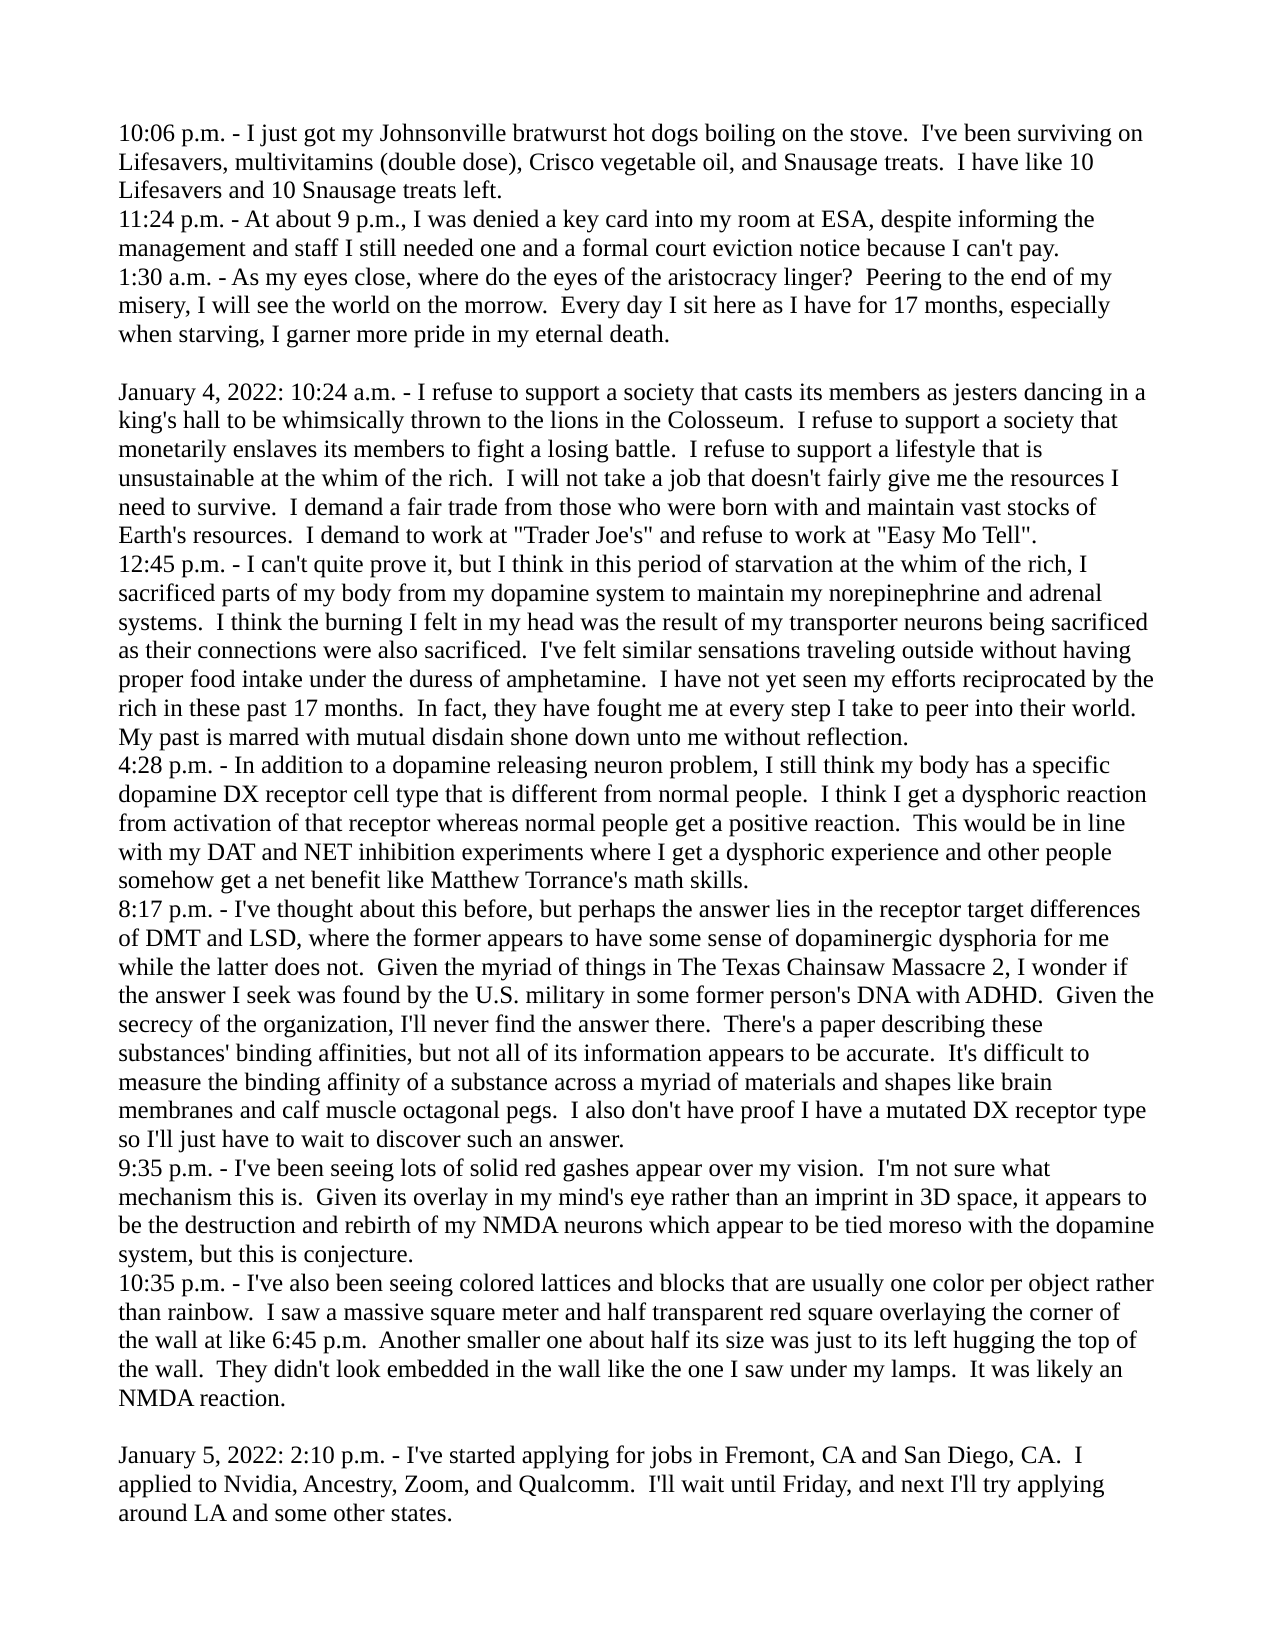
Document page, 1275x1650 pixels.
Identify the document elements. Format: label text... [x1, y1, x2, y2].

text 9:35 p.m. - I've been seeing lots of solid red gashes appear over my vision. I'm not sure what mechanism this is. Given its overlay in my mind's eye rather than an imprint in 3D space, it appears to be the destruction and rebirth of my NMDA neurons which appear to be tied moreso with the dopamine system, but this is conjecture. [118, 1153, 1157, 1268]
text 11:24 p.m. - At about 9 p.m., I was denied a key card into my room at ESA, despite informing the management and staff I still needed one and a formal court eviction notice because I can't pay. [118, 204, 1157, 262]
text 12:45 p.m. - I can't quite prove it, but I think in this period of starvation at the whim of the rich, I sacrificed parts of my body from my dopamine system to maintain my norepinephrine and adrenal systems. I think the burning I felt in my head was the result of my transporter neurons being sacrificed as their connections were also sacrificed. I've felt similar sensations traveling outside without having proper food intake under the duress of amphetamine. I have not yet seen my efforts reciprocated by the rich in these past 17 months. In fact, they have fought me at every step I take to peer into their world. My past is marred with mutual disdain shone down unto me without reflection. [118, 549, 1157, 751]
text January 5, 2022: 2:10 p.m. - I've started applying for jobs in Fremont, CA and San Diego, CA. I applied to Nvidia, Ancestry, Zoom, and Qualcomm. I'll wait until Friday, and next I'll try applying around LA and some other states. [118, 1441, 1157, 1527]
text January 4, 2022: 10:24 a.m. - I refuse to support a society that casts its members as jesters dancing in a king's hall to be whimsically thrown to the lions in the Colosseum. I refuse to support a society that monetarily enslaves its members to fight a losing battle. I refuse to support a lifestyle that is unsustainable at the whim of the rich. I will not take a job that doesn't fairly give me the resources I need to survive. I demand a fair trade from those who were born with and maintain vast stocks of Earth's resources. I demand to work at "Trader Joe's" and refuse to work at "Easy Mo Tell". [118, 377, 1157, 549]
text 8:17 p.m. - I've thought about this before, but perhaps the answer lies in the receptor target differences of DMT and LSD, where the former appears to have some sense of dopaminergic dysphoria for me while the latter does not. Given the myriad of things in The Texas Chainsaw Massacre 2, I wonder if the answer I seek was found by the U.S. military in some former person's DNA with ADHD. Given the secrecy of the organization, I'll never find the answer there. There's a paper describing these substances' binding affinities, but not all of its information appears to be accurate. It's difficult to measure the binding affinity of a substance across a myriad of materials and shapes like brain membranes and calf muscle octagonal pegs. I also don't have proof I have a mutated DX receptor type so I'll just have to wait to discover such an answer. [118, 894, 1157, 1153]
text 1:30 a.m. - As my eyes close, where do the eyes of the aristocracy linger? Peering to the end of my misery, I will see the world on the morrow. Every day I sit here as I have for 17 months, especially when starving, I garner more pride in my eternal death. [118, 262, 1157, 348]
text 10:06 p.m. - I just got my Johnsonville bratwurst hot dogs boiling on the stove. I've been surviving on Lifesavers, multivitamins (double dose), Crisco vegetable oil, and Snausage treats. I have like 10 Lifesavers and 10 Snausage treats left. [118, 118, 1157, 204]
text 4:28 p.m. - In addition to a dopamine releasing neuron problem, I still think my body has a specific dopamine DX receptor cell type that is different from normal people. I think I get a dysphoric reaction from activation of that receptor whereas normal people get a positive reaction. This would be in line with my DAT and NET inhibition experiments where I get a dysphoric experience and other people somehow get a net benefit like Matthew Torrance's math skills. [118, 751, 1157, 894]
text 10:35 p.m. - I've also been seeing colored lattices and blocks that are usually one color per object rather than rainbow. I saw a massive square meter and half transparent red square overlaying the corner of the wall at like 6:45 p.m. Another smaller one about half its size was just to its left hugging the top of the wall. They didn't look embedded in the wall like the one I saw under my lamps. It was likely an NMDA reaction. [118, 1268, 1157, 1412]
